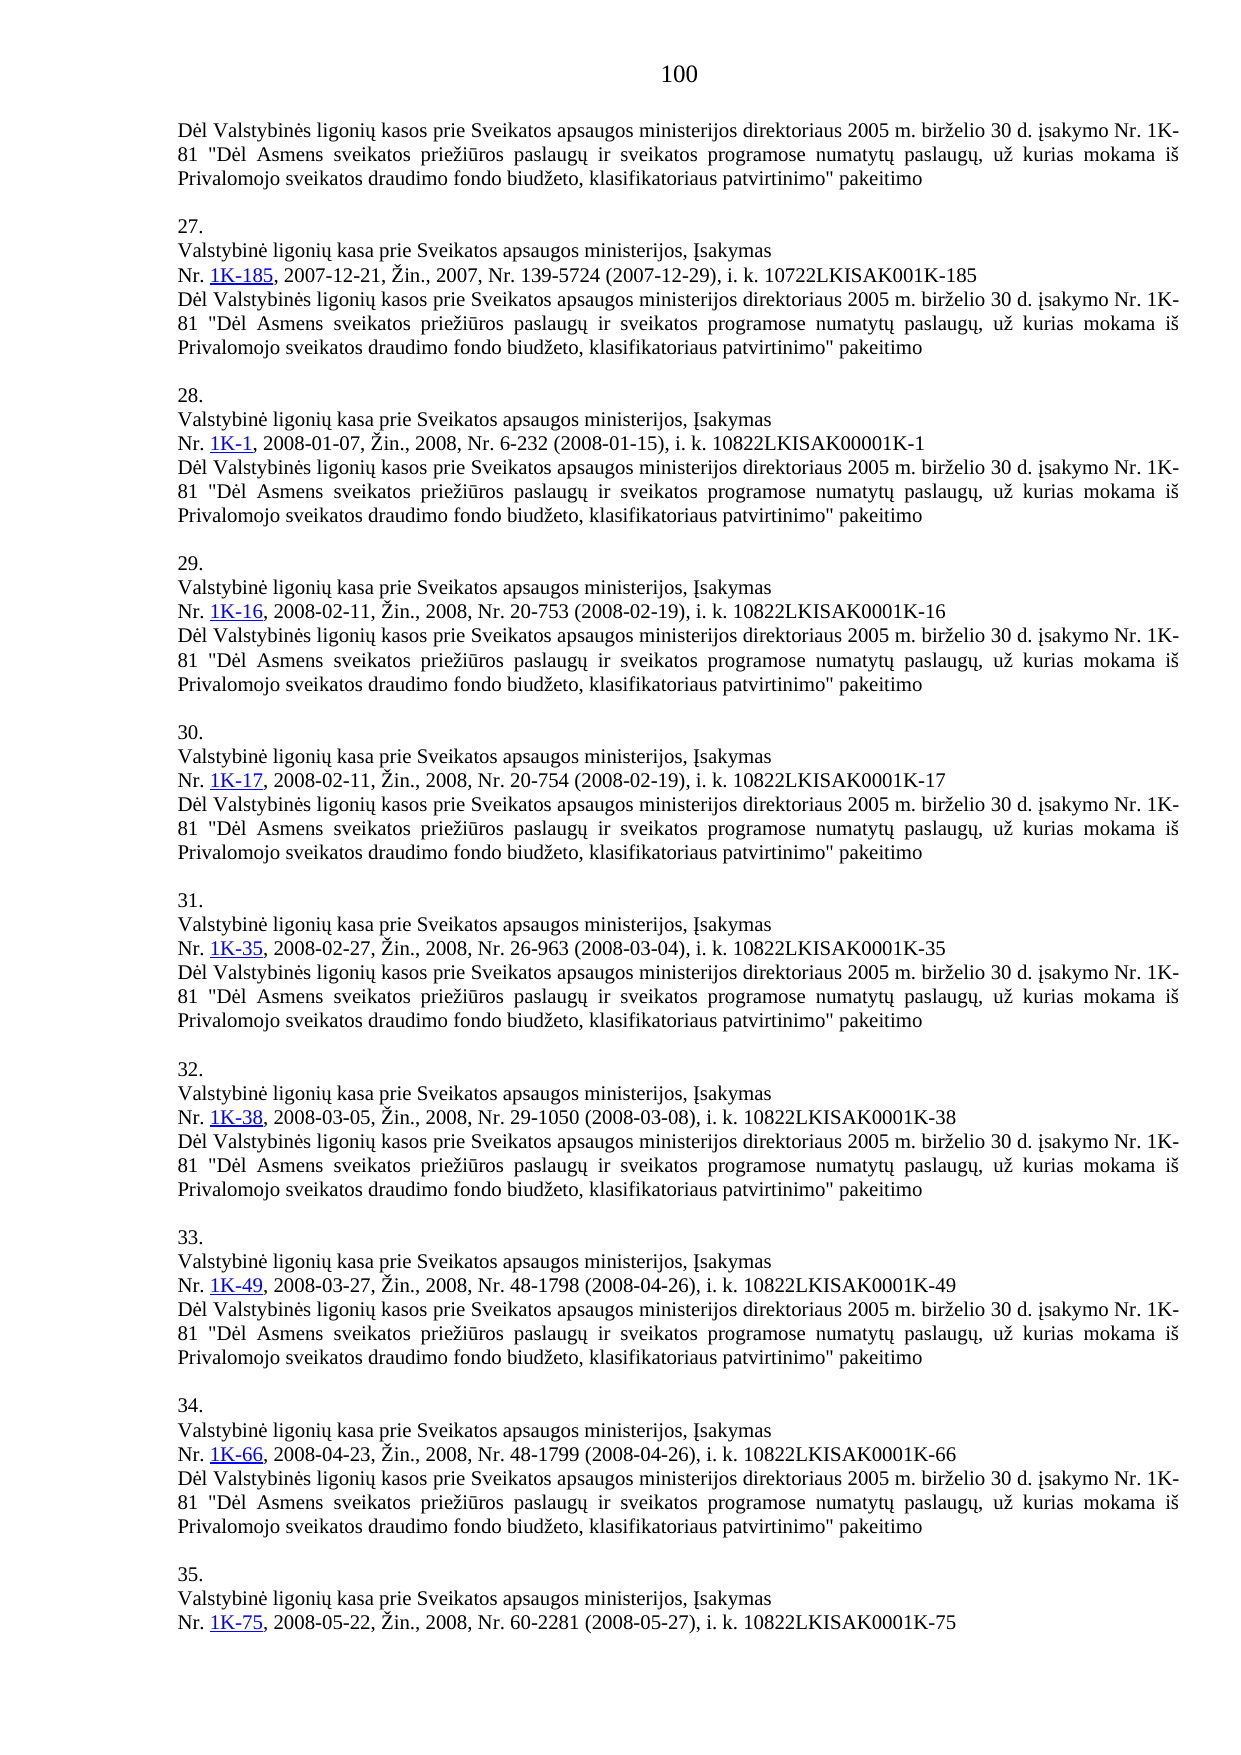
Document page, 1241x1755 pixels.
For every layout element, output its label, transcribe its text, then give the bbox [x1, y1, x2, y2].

text 33. [177, 1225, 1181, 1249]
text 32. [177, 1057, 1181, 1081]
text Dėl Valstybinės ligonių kasos prie Sveikatos apsaugos ministerijos direktoriaus 2005 m. birželio 30 d. įsakymo Nr. 1K-81 "Dėl Asmens sveikatos priežiūros paslaugų ir sveikatos programose numatytų paslaugų, už kurias mokama iš Privalomojo sveikatos draudimo fondo biudžeto, klasifikatoriaus patvirtinimo" pakeitimo [177, 287, 1181, 359]
text Nr. 1K-16, 2008-02-11, Žin., 2008, Nr. 20-753 (2008-02-19), i. k. 10822LKISAK0001K-16 [177, 599, 1181, 623]
text Nr. 1K-1, 2008-01-07, Žin., 2008, Nr. 6-232 (2008-01-15), i. k. 10822LKISAK00001K-1 [177, 431, 1181, 455]
text 31. [177, 888, 1181, 912]
text Nr. 1K-38, 2008-03-05, Žin., 2008, Nr. 29-1050 (2008-03-08), i. k. 10822LKISAK0001K-38 [177, 1105, 1181, 1129]
text Valstybinė ligonių kasa prie Sveikatos apsaugos ministerijos, Įsakymas [177, 407, 1181, 431]
text 29. [177, 551, 1181, 575]
text 27. [177, 214, 1181, 238]
text Dėl Valstybinės ligonių kasos prie Sveikatos apsaugos ministerijos direktoriaus 2005 m. birželio 30 d. įsakymo Nr. 1K-81 "Dėl Asmens sveikatos priežiūros paslaugų ir sveikatos programose numatytų paslaugų, už kurias mokama iš Privalomojo sveikatos draudimo fondo biudžeto, klasifikatoriaus patvirtinimo" pakeitimo [177, 455, 1181, 527]
text Nr. 1K-17, 2008-02-11, Žin., 2008, Nr. 20-754 (2008-02-19), i. k. 10822LKISAK0001K-17 [177, 768, 1181, 792]
text Dėl Valstybinės ligonių kasos prie Sveikatos apsaugos ministerijos direktoriaus 2005 m. birželio 30 d. įsakymo Nr. 1K-81 "Dėl Asmens sveikatos priežiūros paslaugų ir sveikatos programose numatytų paslaugų, už kurias mokama iš Privalomojo sveikatos draudimo fondo biudžeto, klasifikatoriaus patvirtinimo" pakeitimo [177, 118, 1181, 190]
text Nr. 1K-185, 2007-12-21, Žin., 2007, Nr. 139-5724 (2007-12-29), i. k. 10722LKISAK001K-185 [177, 262, 1181, 287]
text 28. [177, 383, 1181, 407]
text Dėl Valstybinės ligonių kasos prie Sveikatos apsaugos ministerijos direktoriaus 2005 m. birželio 30 d. įsakymo Nr. 1K-81 "Dėl Asmens sveikatos priežiūros paslaugų ir sveikatos programose numatytų paslaugų, už kurias mokama iš Privalomojo sveikatos draudimo fondo biudžeto, klasifikatoriaus patvirtinimo" pakeitimo [177, 1297, 1181, 1369]
text Nr. 1K-75, 2008-05-22, Žin., 2008, Nr. 60-2281 (2008-05-27), i. k. 10822LKISAK0001K-75 [177, 1610, 1181, 1634]
text Valstybinė ligonių kasa prie Sveikatos apsaugos ministerijos, Įsakymas [177, 238, 1181, 262]
text Valstybinė ligonių kasa prie Sveikatos apsaugos ministerijos, Įsakymas [177, 912, 1181, 936]
text 34. [177, 1393, 1181, 1417]
text Nr. 1K-35, 2008-02-27, Žin., 2008, Nr. 26-963 (2008-03-04), i. k. 10822LKISAK0001K-35 [177, 936, 1181, 960]
text Nr. 1K-49, 2008-03-27, Žin., 2008, Nr. 48-1798 (2008-04-26), i. k. 10822LKISAK0001K-49 [177, 1273, 1181, 1297]
text Valstybinė ligonių kasa prie Sveikatos apsaugos ministerijos, Įsakymas [177, 1081, 1181, 1105]
text 35. [177, 1562, 1181, 1586]
text Nr. 1K-66, 2008-04-23, Žin., 2008, Nr. 48-1799 (2008-04-26), i. k. 10822LKISAK0001K-66 [177, 1442, 1181, 1466]
text Dėl Valstybinės ligonių kasos prie Sveikatos apsaugos ministerijos direktoriaus 2005 m. birželio 30 d. įsakymo Nr. 1K-81 "Dėl Asmens sveikatos priežiūros paslaugų ir sveikatos programose numatytų paslaugų, už kurias mokama iš Privalomojo sveikatos draudimo fondo biudžeto, klasifikatoriaus patvirtinimo" pakeitimo [177, 792, 1181, 864]
text Valstybinė ligonių kasa prie Sveikatos apsaugos ministerijos, Įsakymas [177, 1249, 1181, 1273]
text Dėl Valstybinės ligonių kasos prie Sveikatos apsaugos ministerijos direktoriaus 2005 m. birželio 30 d. įsakymo Nr. 1K-81 "Dėl Asmens sveikatos priežiūros paslaugų ir sveikatos programose numatytų paslaugų, už kurias mokama iš Privalomojo sveikatos draudimo fondo biudžeto, klasifikatoriaus patvirtinimo" pakeitimo [177, 1129, 1181, 1201]
text Valstybinė ligonių kasa prie Sveikatos apsaugos ministerijos, Įsakymas [177, 575, 1181, 599]
text Dėl Valstybinės ligonių kasos prie Sveikatos apsaugos ministerijos direktoriaus 2005 m. birželio 30 d. įsakymo Nr. 1K-81 "Dėl Asmens sveikatos priežiūros paslaugų ir sveikatos programose numatytų paslaugų, už kurias mokama iš Privalomojo sveikatos draudimo fondo biudžeto, klasifikatoriaus patvirtinimo" pakeitimo [177, 1466, 1181, 1538]
text 30. [177, 720, 1181, 744]
text Valstybinė ligonių kasa prie Sveikatos apsaugos ministerijos, Įsakymas [177, 744, 1181, 768]
text Dėl Valstybinės ligonių kasos prie Sveikatos apsaugos ministerijos direktoriaus 2005 m. birželio 30 d. įsakymo Nr. 1K-81 "Dėl Asmens sveikatos priežiūros paslaugų ir sveikatos programose numatytų paslaugų, už kurias mokama iš Privalomojo sveikatos draudimo fondo biudžeto, klasifikatoriaus patvirtinimo" pakeitimo [177, 960, 1181, 1032]
text Dėl Valstybinės ligonių kasos prie Sveikatos apsaugos ministerijos direktoriaus 2005 m. birželio 30 d. įsakymo Nr. 1K-81 "Dėl Asmens sveikatos priežiūros paslaugų ir sveikatos programose numatytų paslaugų, už kurias mokama iš Privalomojo sveikatos draudimo fondo biudžeto, klasifikatoriaus patvirtinimo" pakeitimo [177, 623, 1181, 696]
text Valstybinė ligonių kasa prie Sveikatos apsaugos ministerijos, Įsakymas [177, 1586, 1181, 1610]
text Valstybinė ligonių kasa prie Sveikatos apsaugos ministerijos, Įsakymas [177, 1417, 1181, 1442]
